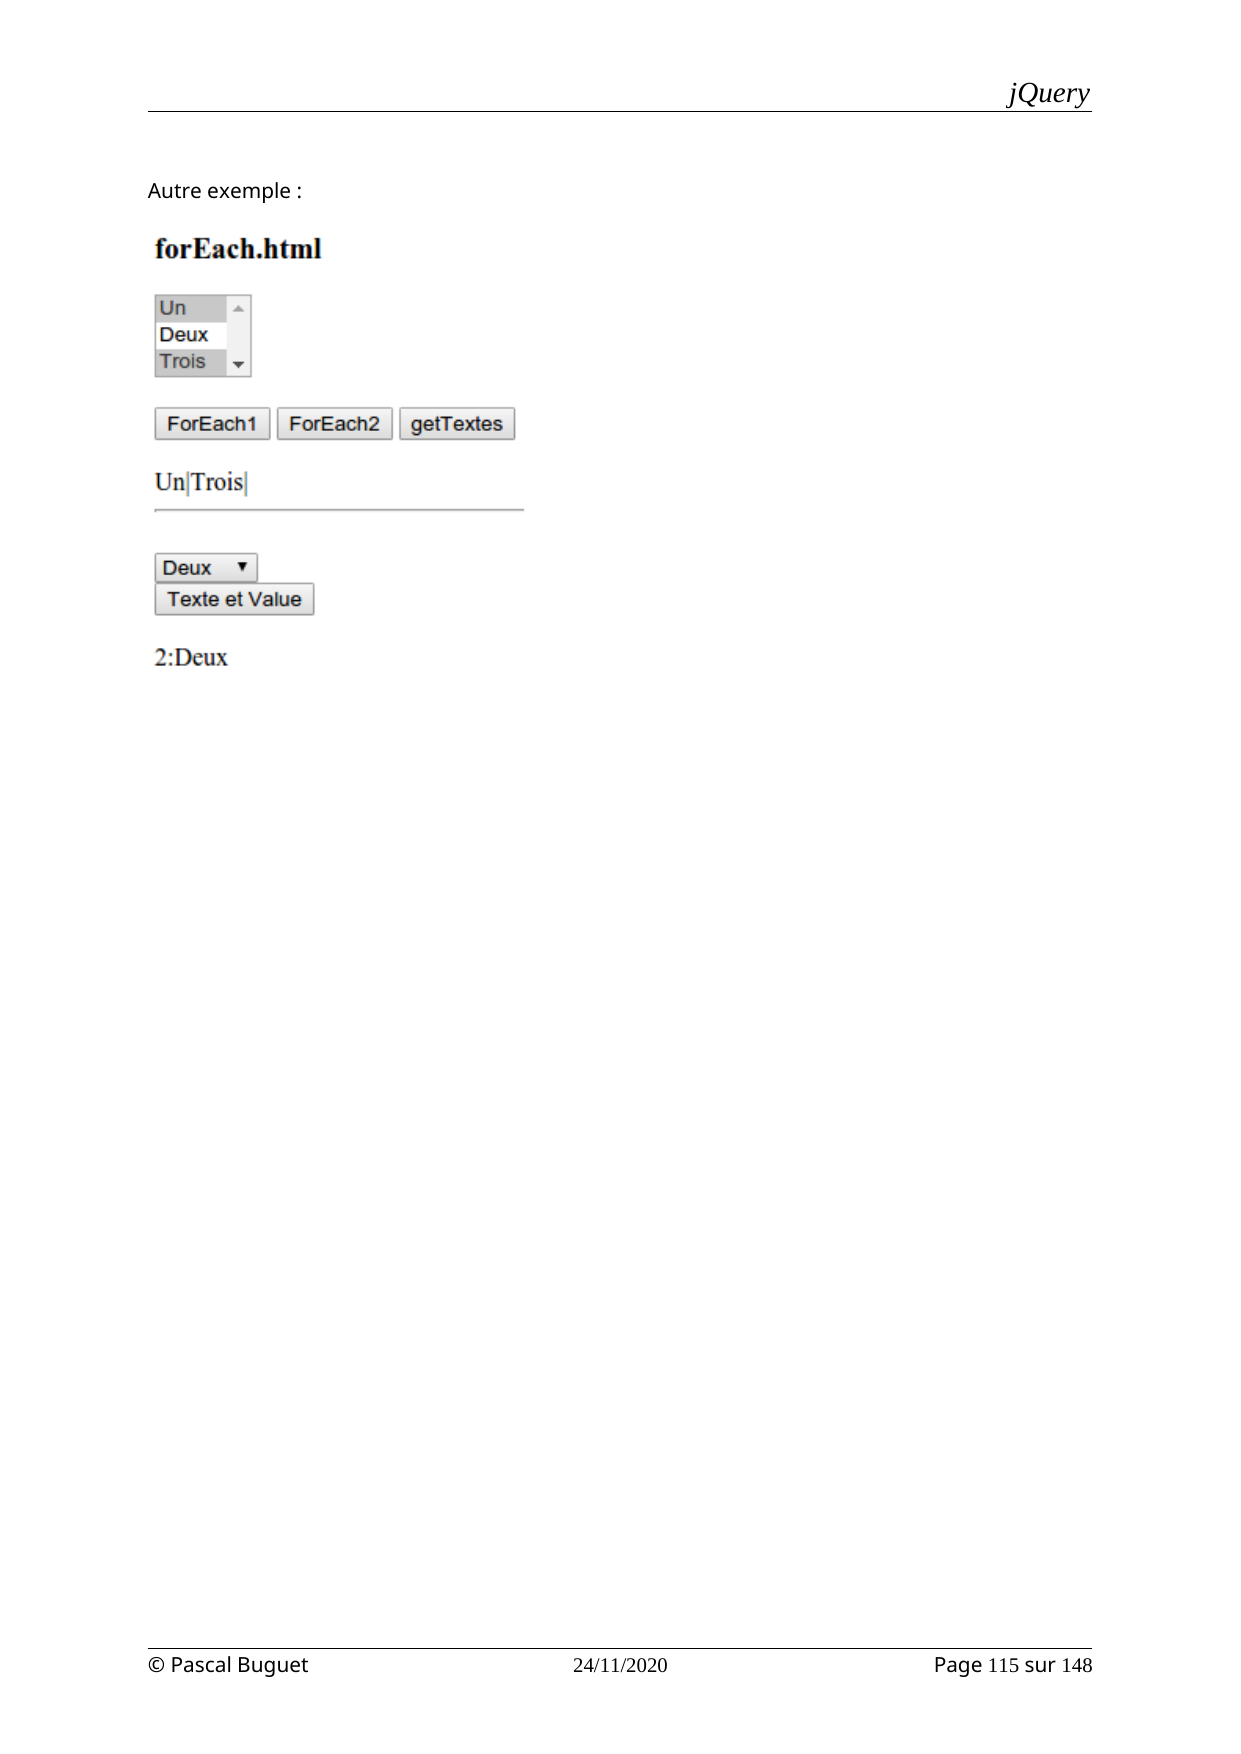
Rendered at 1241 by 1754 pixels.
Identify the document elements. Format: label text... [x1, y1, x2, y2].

text Autre exemple : [148, 176, 1092, 204]
picture [147, 233, 525, 680]
